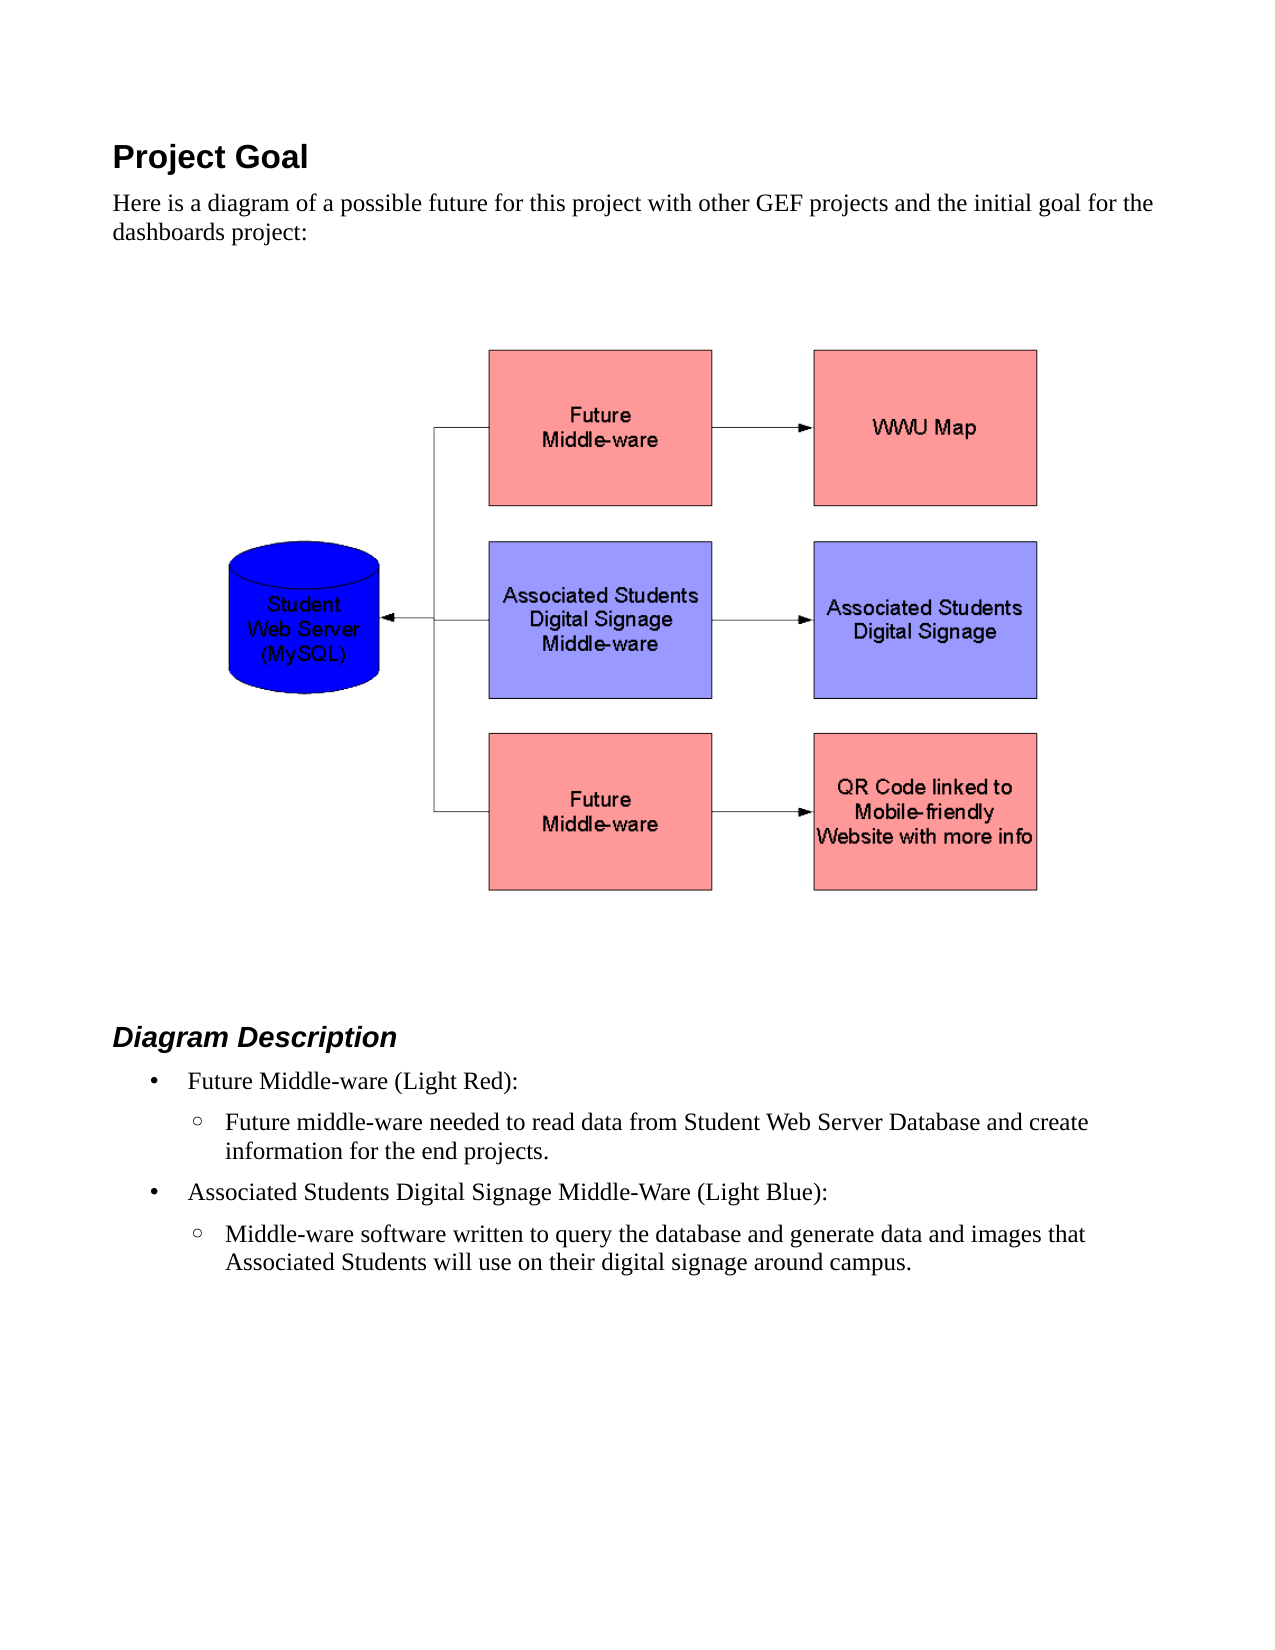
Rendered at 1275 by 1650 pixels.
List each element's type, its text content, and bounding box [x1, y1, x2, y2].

text Here is a diagram of a possible future for this project with other GEF projects and the initial goal for the dashboards project: [112, 188, 1162, 246]
list Future Middle-ware (Light Red): [150, 1066, 1162, 1095]
list Associated Students Digital Signage Middle-Ware (Light Blue): [150, 1177, 1162, 1206]
subtitle Project Goal [112, 137, 1162, 176]
list Middle-ware software written to query the database and generate data and images that Associated Students will use on their digital signage around campus. [187, 1219, 1162, 1276]
picture [187, 271, 1088, 967]
subtitle Diagram Description [112, 1020, 1162, 1054]
list Future middle-ware needed to read data from Student Web Server Database and create information for the end projects. [187, 1107, 1162, 1165]
